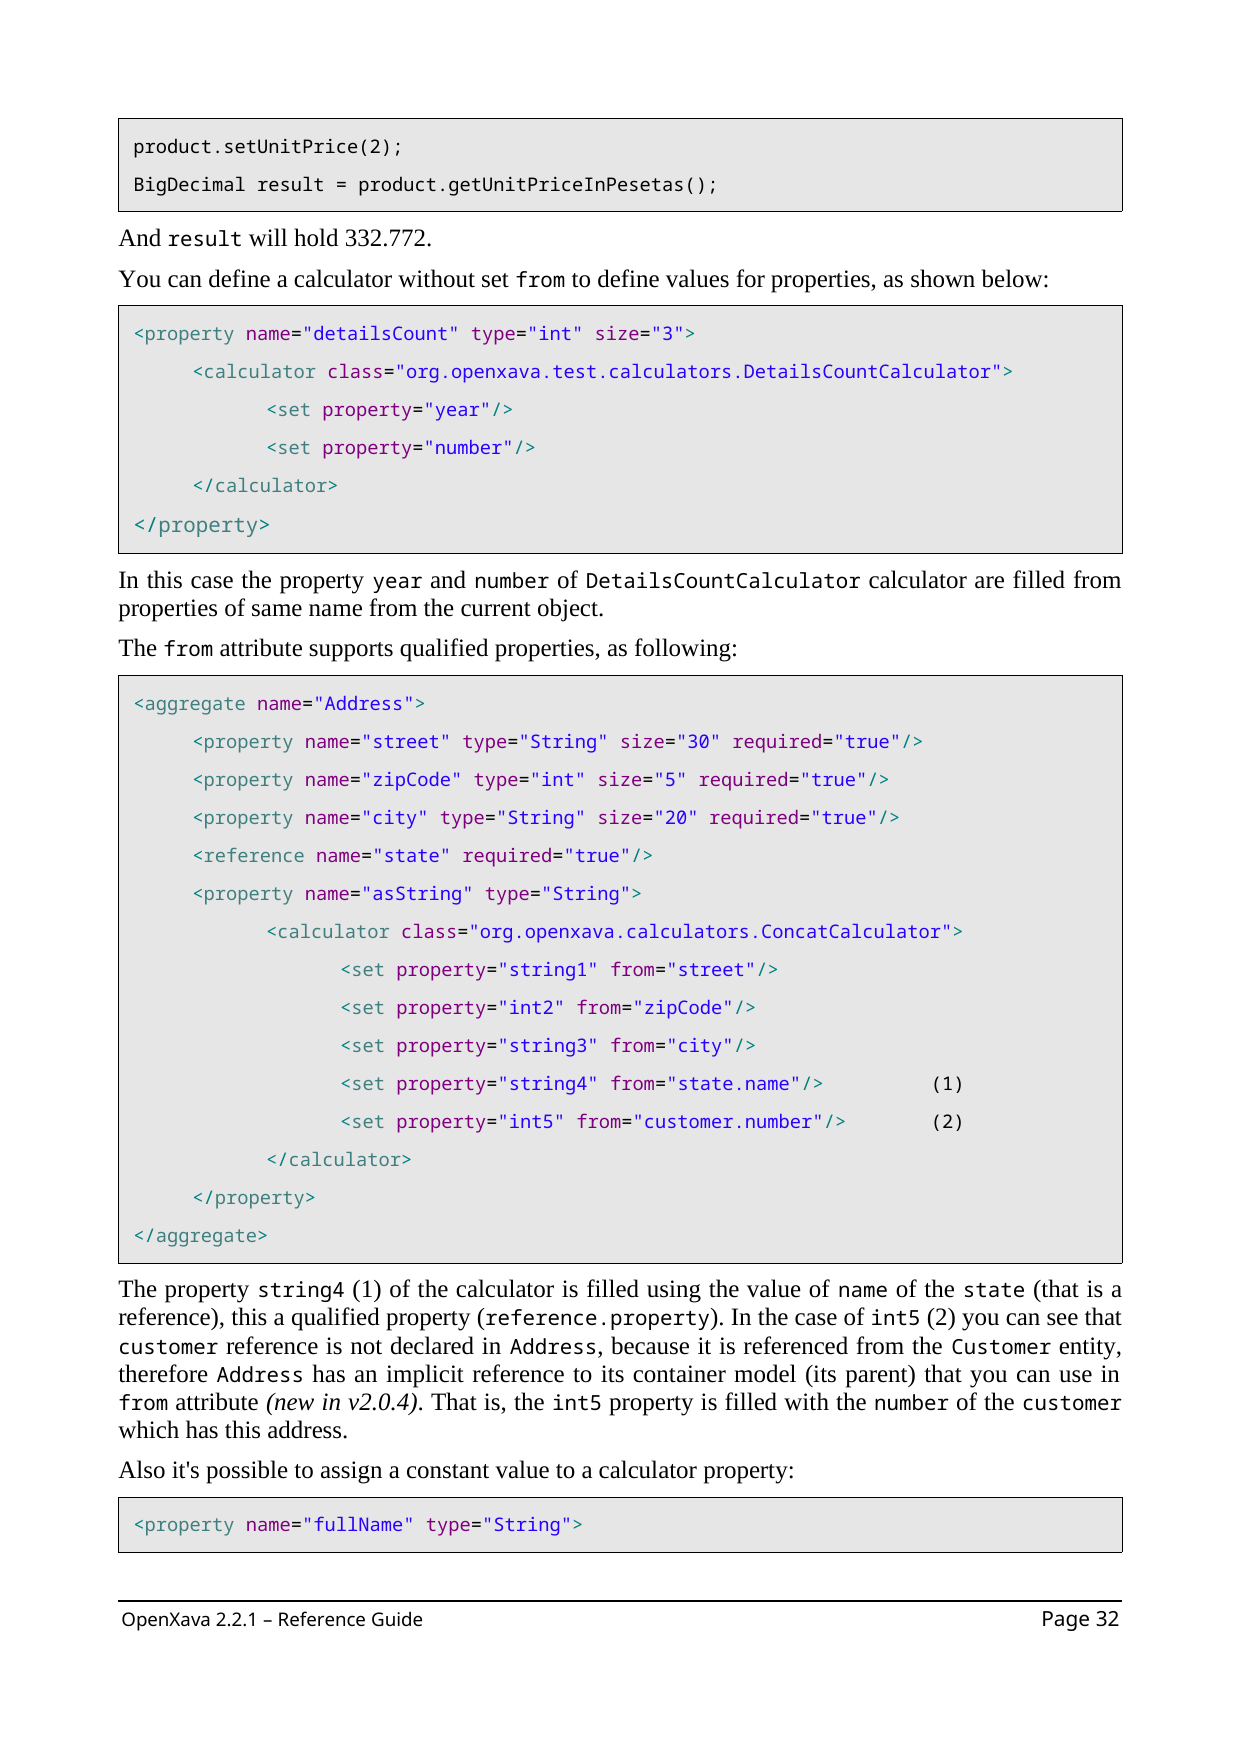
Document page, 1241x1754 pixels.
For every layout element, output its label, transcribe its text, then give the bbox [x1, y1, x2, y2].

text <property name="street" type="String" size="30" required="true"/> [119, 713, 1122, 751]
text <property name="city" type="String" size="20" required="true"/> [119, 789, 1122, 827]
text <property name="zipCode" type="int" size="5" required="true"/> [119, 751, 1122, 789]
text </calculator> [119, 1131, 1122, 1169]
text Also it's possible to assign a constant value to a calculator property: [118, 1457, 1122, 1484]
text <set property="year"/> [119, 381, 1122, 419]
text <property name="fullName" type="String"> [119, 1498, 1122, 1552]
text <set property="string3" from="city"/> [119, 1017, 1122, 1055]
text And result will hold 332.772. [118, 224, 1122, 252]
text </calculator> [119, 457, 1122, 496]
text In this case the property year and number of DetailsCountCalculator calculator are filled from properties of same name from the current object. [118, 566, 1122, 622]
text BigDecimal result = product.getUnitPriceInPesetas(); [119, 156, 1122, 211]
text <set property="string1" from="street"/> [119, 941, 1122, 979]
text </property> [119, 496, 1122, 553]
text product.setUnitPrice(2); [119, 119, 1122, 156]
text <set property="int5" from="customer.number"/> (2) [119, 1093, 1122, 1131]
text </property> [119, 1169, 1122, 1207]
text <property name="asString" type="String"> [119, 865, 1122, 903]
text <set property="string4" from="state.name"/> (1) [119, 1055, 1122, 1093]
text <set property="number"/> [119, 419, 1122, 457]
text <aggregate name="Address"> [119, 676, 1122, 713]
text <property name="detailsCount" type="int" size="3"> [119, 306, 1122, 343]
text The from attribute supports qualified properties, as following: [118, 634, 1122, 663]
text <calculator class="org.openxava.calculators.ConcatCalculator"> [119, 903, 1122, 941]
text The property string4 (1) of the calculator is filled using the value of name of the state (that is a reference), this a qualified property (reference.property). In the case of int5 (2) you can see that customer reference is not declared in Address, because it is referenced from the Customer entity, therefore Address has an implicit reference to its container model (its parent) that you can use in from attribute (new in v2.0.4). That is, the int5 property is filled with the number of the customer which has this address. [118, 1275, 1122, 1444]
text You can define a calculator without set from to define values for properties, as shown below: [118, 265, 1122, 293]
text <set property="int2" from="zipCode"/> [119, 979, 1122, 1017]
text <reference name="state" required="true"/> [119, 827, 1122, 865]
text </aggregate> [119, 1207, 1122, 1263]
text <calculator class="org.openxava.test.calculators.DetailsCountCalculator"> [119, 343, 1122, 381]
